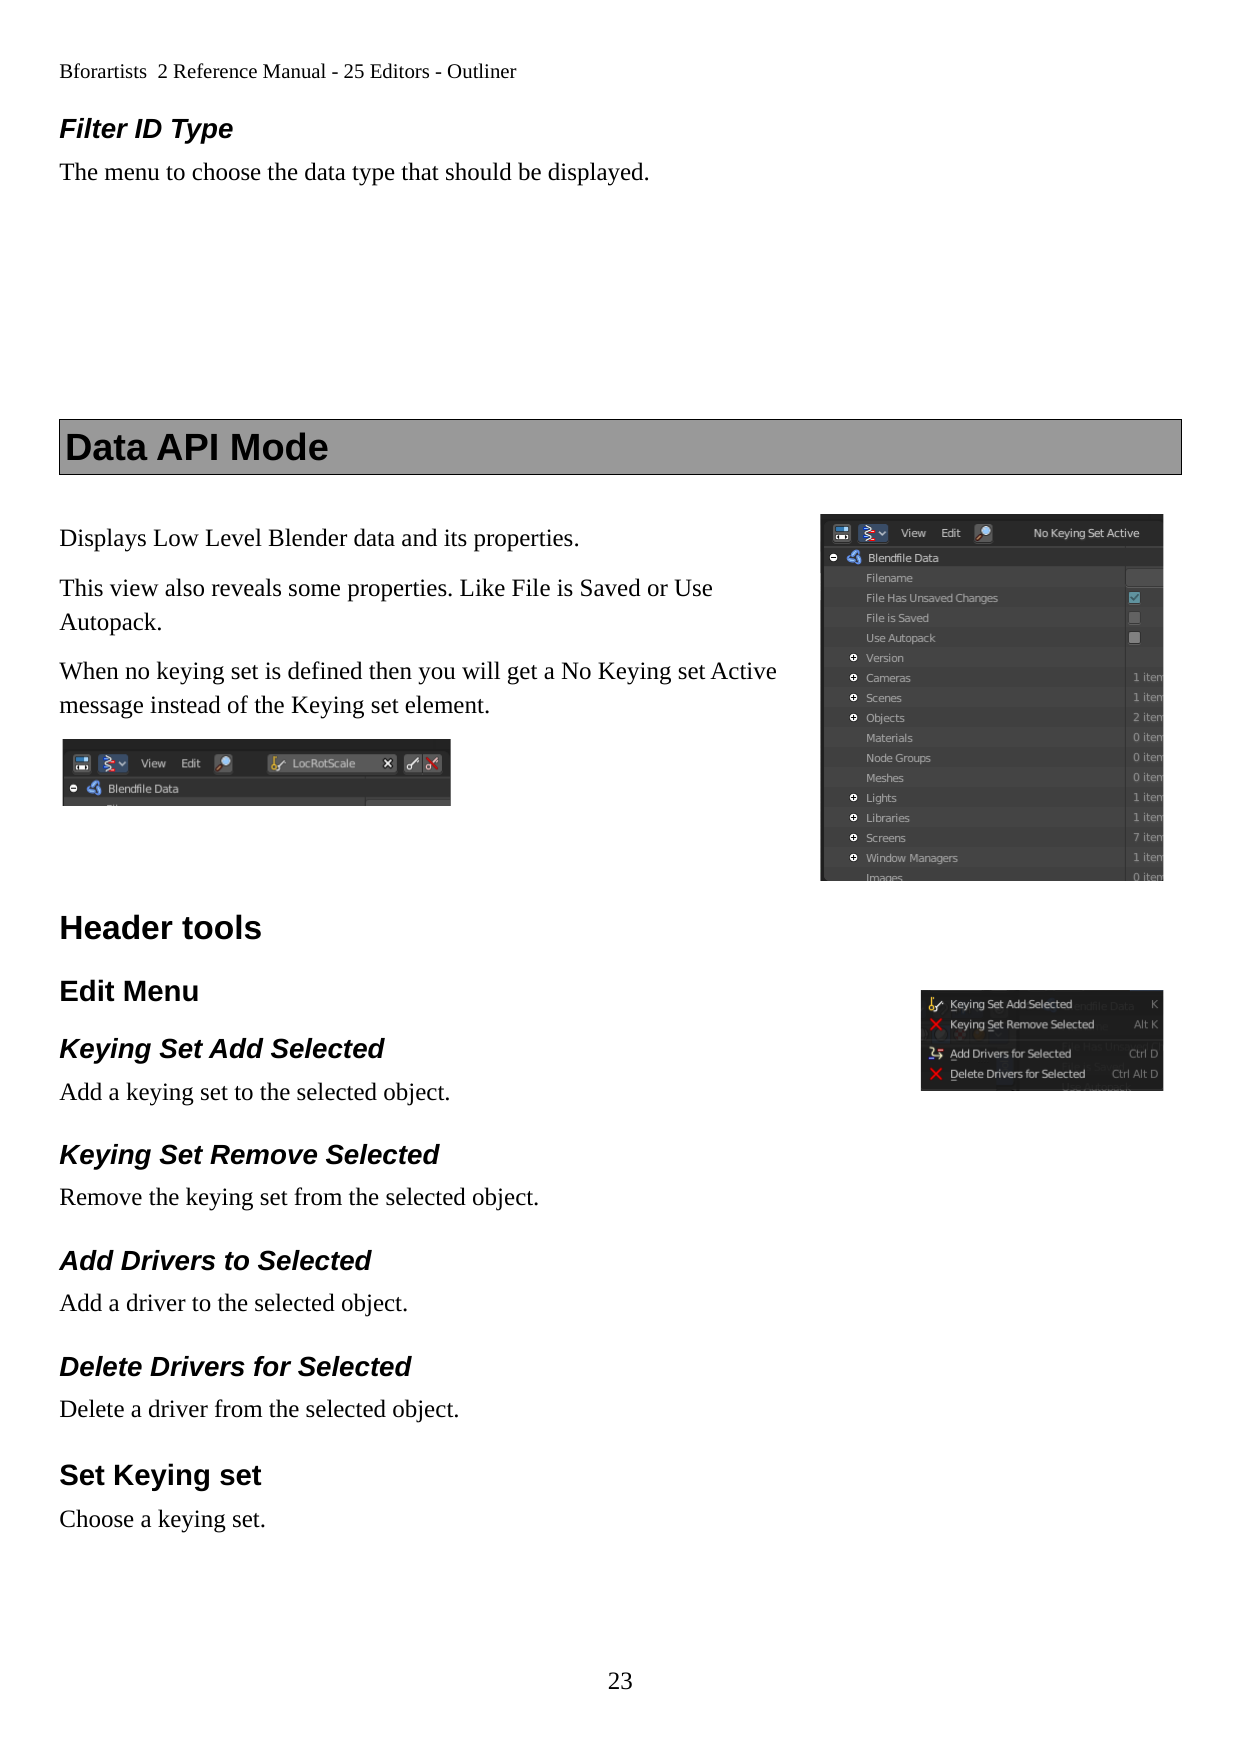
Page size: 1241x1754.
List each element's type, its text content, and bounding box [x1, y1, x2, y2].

text Add a driver to the selected object. [59, 1288, 1181, 1317]
picture [920, 990, 1164, 1091]
text Add a keying set to the selected object. [59, 1077, 1181, 1105]
subtitle Keying Set Remove Selected [59, 1138, 1181, 1170]
text Remove the keying set from the selected object. [59, 1182, 1181, 1211]
subtitle [1164, 1032, 1181, 1064]
subtitle Set Keying set [59, 1458, 1181, 1492]
text This view also reveals some properties. Like File is Saved or Use Autopack. [59, 573, 820, 636]
text The menu to choose the data type that should be displayed. [59, 157, 1181, 186]
subtitle Add Drivers to Selected [59, 1244, 1181, 1276]
text Delete a driver from the selected object. [59, 1394, 1181, 1423]
subtitle Filter ID Type [59, 113, 1181, 144]
subtitle Keying Set Add Selected [59, 1032, 920, 1064]
table_header Data API Mode [60, 420, 1181, 474]
subtitle Edit Menu [59, 973, 1181, 1007]
subtitle Delete Drivers for Selected [59, 1350, 1181, 1382]
picture [62, 739, 451, 806]
text When no keying set is defined then you will get a No Keying set Active message instead of the Keying set element. [59, 656, 820, 719]
text Choose a keying set. [59, 1504, 1181, 1533]
text Displays Low Level Blender data and its properties. [59, 523, 820, 552]
picture [820, 514, 1164, 881]
subtitle Header tools [59, 908, 1181, 946]
